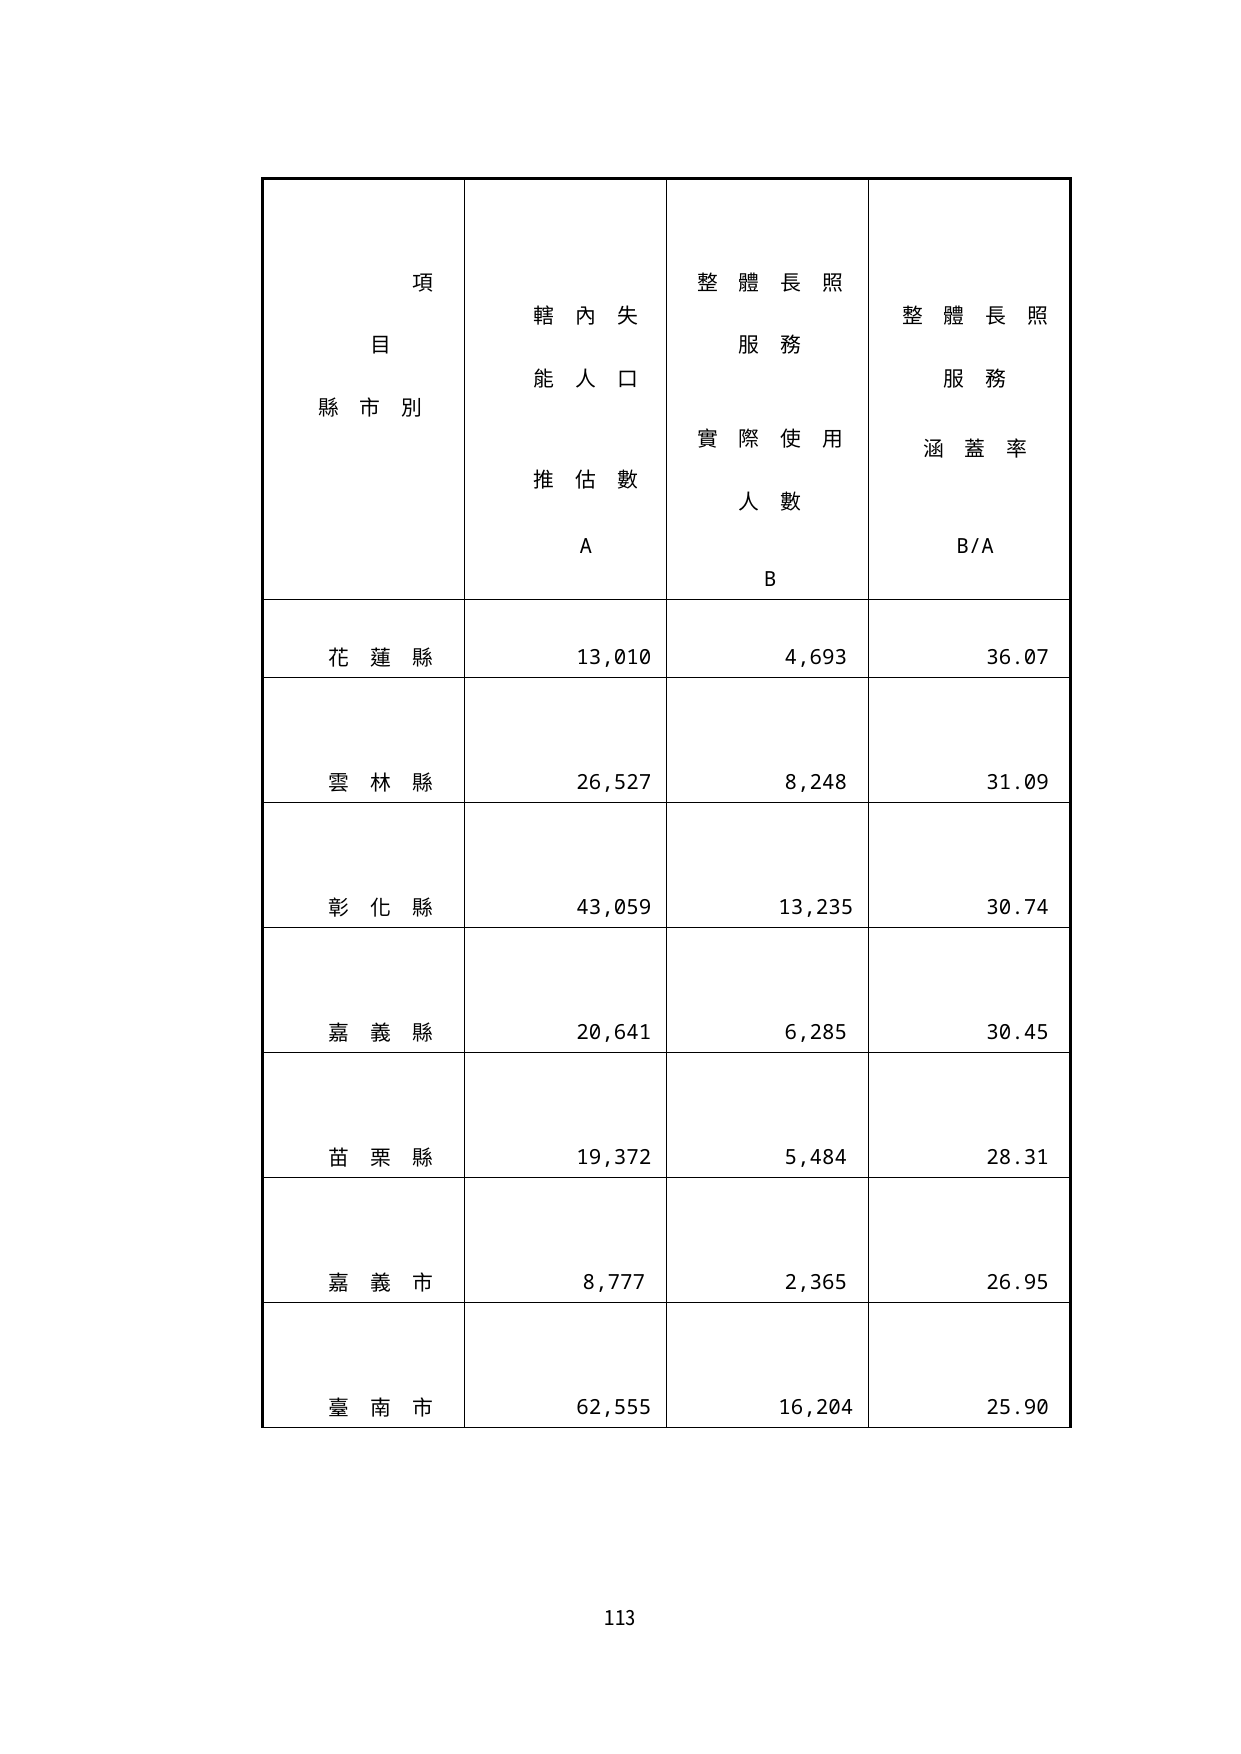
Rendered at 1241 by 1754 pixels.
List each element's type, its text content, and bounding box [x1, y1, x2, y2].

table_header 整體長照服務 涵蓋率 B/A [869, 180, 1069, 599]
table_cell 30.74 [869, 803, 1069, 927]
table_cell 31.09 [869, 678, 1069, 802]
table_cell 5,484 [667, 1053, 868, 1177]
table_header 整體長照服務 實際使用人數 B [667, 180, 868, 599]
table_header 轄內失能人口 推估數 A [465, 180, 666, 599]
table_cell 嘉義市 [264, 1178, 464, 1302]
table_cell 花蓮縣 [264, 600, 464, 677]
table_cell 彰化縣 [264, 803, 464, 927]
table_cell 雲林縣 [264, 678, 464, 802]
table_cell 30.45 [869, 928, 1069, 1052]
table_cell 苗栗縣 [264, 1053, 464, 1177]
table_cell 13,235 [667, 803, 868, 927]
table_cell 13,010 [465, 600, 666, 677]
table_cell 8,248 [667, 678, 868, 802]
table_cell 62,555 [465, 1303, 666, 1427]
table_cell 嘉義縣 [264, 928, 464, 1052]
table_cell 26.95 [869, 1178, 1069, 1302]
table_cell 25.90 [869, 1303, 1069, 1427]
table_cell 2,365 [667, 1178, 868, 1302]
table_cell 6,285 [667, 928, 868, 1052]
table_cell 36.07 [869, 600, 1069, 677]
table_cell 20,641 [465, 928, 666, 1052]
table_cell 8,777 [465, 1178, 666, 1302]
table_cell 43,059 [465, 803, 666, 927]
table_cell 19,372 [465, 1053, 666, 1177]
table_cell 16,204 [667, 1303, 868, 1427]
table_cell 28.31 [869, 1053, 1069, 1177]
table_header 項目 縣市別 [264, 180, 464, 599]
table_cell 臺南市 [264, 1303, 464, 1427]
table_cell 4,693 [667, 600, 868, 677]
table_cell 26,527 [465, 678, 666, 802]
